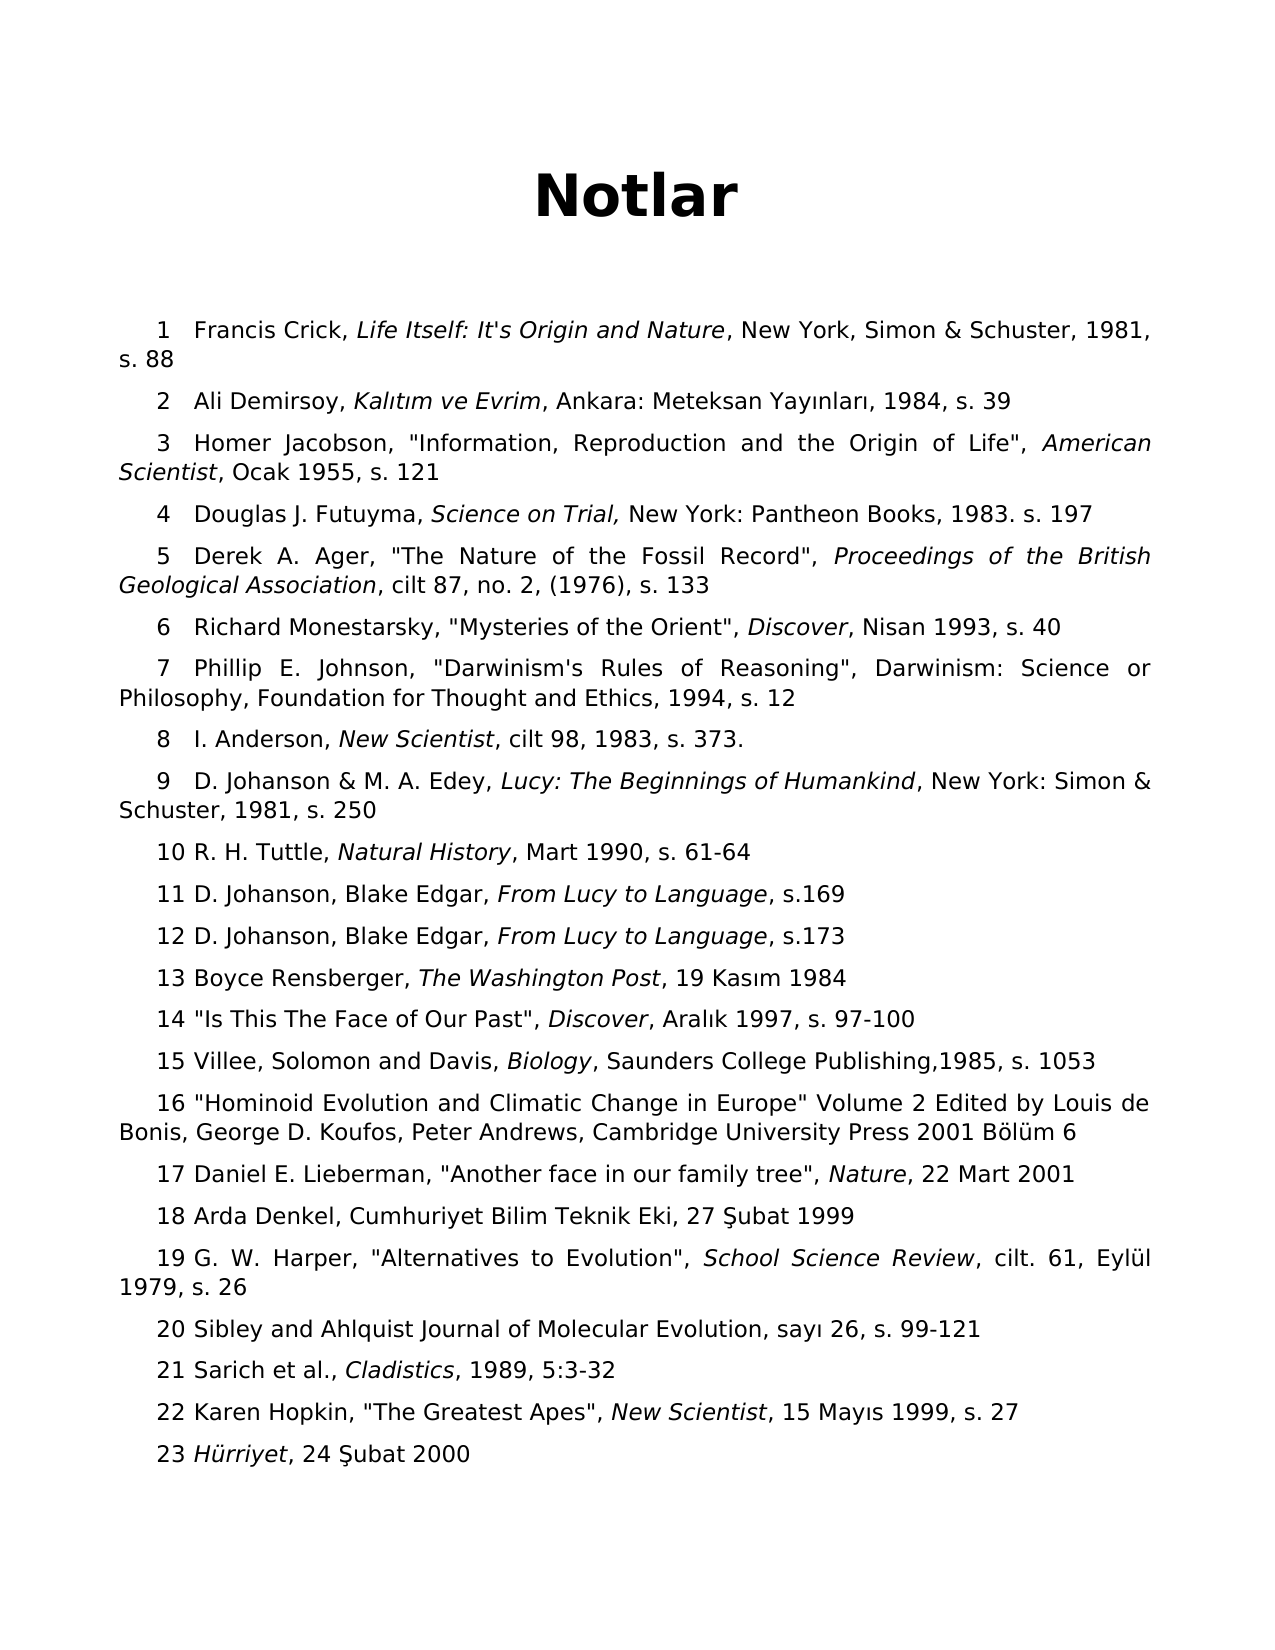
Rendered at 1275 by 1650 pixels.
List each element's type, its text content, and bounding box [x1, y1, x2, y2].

text 7 Phillip E. Johnson, "Darwinism's Rules of Reasoning", Darwinism: Science or Philosophy, Foundation for Thought and Ethics, 1994, s. 12 [119, 656, 1152, 712]
text 21 Sarich et al., Cladistics, 1989, 5:3-32 [119, 1357, 1152, 1384]
text 16 "Hominoid Evolution and Climatic Change in Europe" Volume 2 Edited by Louis de Bonis, George D. Koufos, Peter Andrews, Cambridge University Press 2001 Bölüm 6 [119, 1090, 1152, 1146]
text 6 Richard Monestarsky, "Mysteries of the Orient", Discover, Nisan 1993, s. 40 [119, 614, 1152, 641]
text 18 Arda Denkel, Cumhuriyet Bilim Teknik Eki, 27 Şubat 1999 [119, 1203, 1152, 1229]
text 22 Karen Hopkin, "The Greatest Apes", New Scientist, 15 Mayıs 1999, s. 27 [119, 1399, 1152, 1426]
text 15 Villee, Solomon and Davis, Biology, Saunders College Publishing,1985, s. 1053 [119, 1048, 1152, 1075]
text 8 I. Anderson, New Scientist, cilt 98, 1983, s. 373. [119, 727, 1152, 753]
text 17 Daniel E. Lieberman, "Another face in our family tree", Nature, 22 Mart 2001 [119, 1161, 1152, 1188]
subtitle Notlar [119, 162, 1152, 230]
text 1 Francis Crick, Life Itself: It's Origin and Nature, New York, Simon & Schuster, 1981, s. 88 [119, 317, 1152, 373]
text 19 G. W. Harper, "Alternatives to Evolution", School Science Review, cilt. 61, Eylül 1979, s. 26 [119, 1245, 1152, 1301]
text 23 Hürriyet, 24 Şubat 2000 [119, 1441, 1152, 1468]
text 2 Ali Demirsoy, Kalıtım ve Evrim, Ankara: Meteksan Yayınları, 1984, s. 39 [119, 388, 1152, 415]
text 4 Douglas J. Futuyma, Science on Trial, New York: Pantheon Books, 1983. s. 197 [119, 501, 1152, 528]
text 13 Boyce Rensberger, The Washington Post, 19 Kasım 1984 [119, 965, 1152, 991]
text 10 R. H. Tuttle, Natural History, Mart 1990, s. 61-64 [119, 839, 1152, 866]
text 11 D. Johanson, Blake Edgar, From Lucy to Language, s.169 [119, 881, 1152, 908]
text 12 D. Johanson, Blake Edgar, From Lucy to Language, s.173 [119, 923, 1152, 950]
text 3 Homer Jacobson, "Information, Reproduction and the Origin of Life", American Scientist, Ocak 1955, s. 121 [119, 430, 1152, 486]
text 5 Derek A. Ager, "The Nature of the Fossil Record", Proceedings of the British Geological Association, cilt 87, no. 2, (1976), s. 133 [119, 543, 1152, 599]
text 20 Sibley and Ahlquist Journal of Molecular Evolution, sayı 26, s. 99-121 [119, 1316, 1152, 1342]
text 14 "Is This The Face of Our Past", Discover, Aralık 1997, s. 97-100 [119, 1007, 1152, 1033]
text 9 D. Johanson & M. A. Edey, Lucy: The Beginnings of Humankind, New York: Simon & Schuster, 1981, s. 250 [119, 768, 1152, 824]
